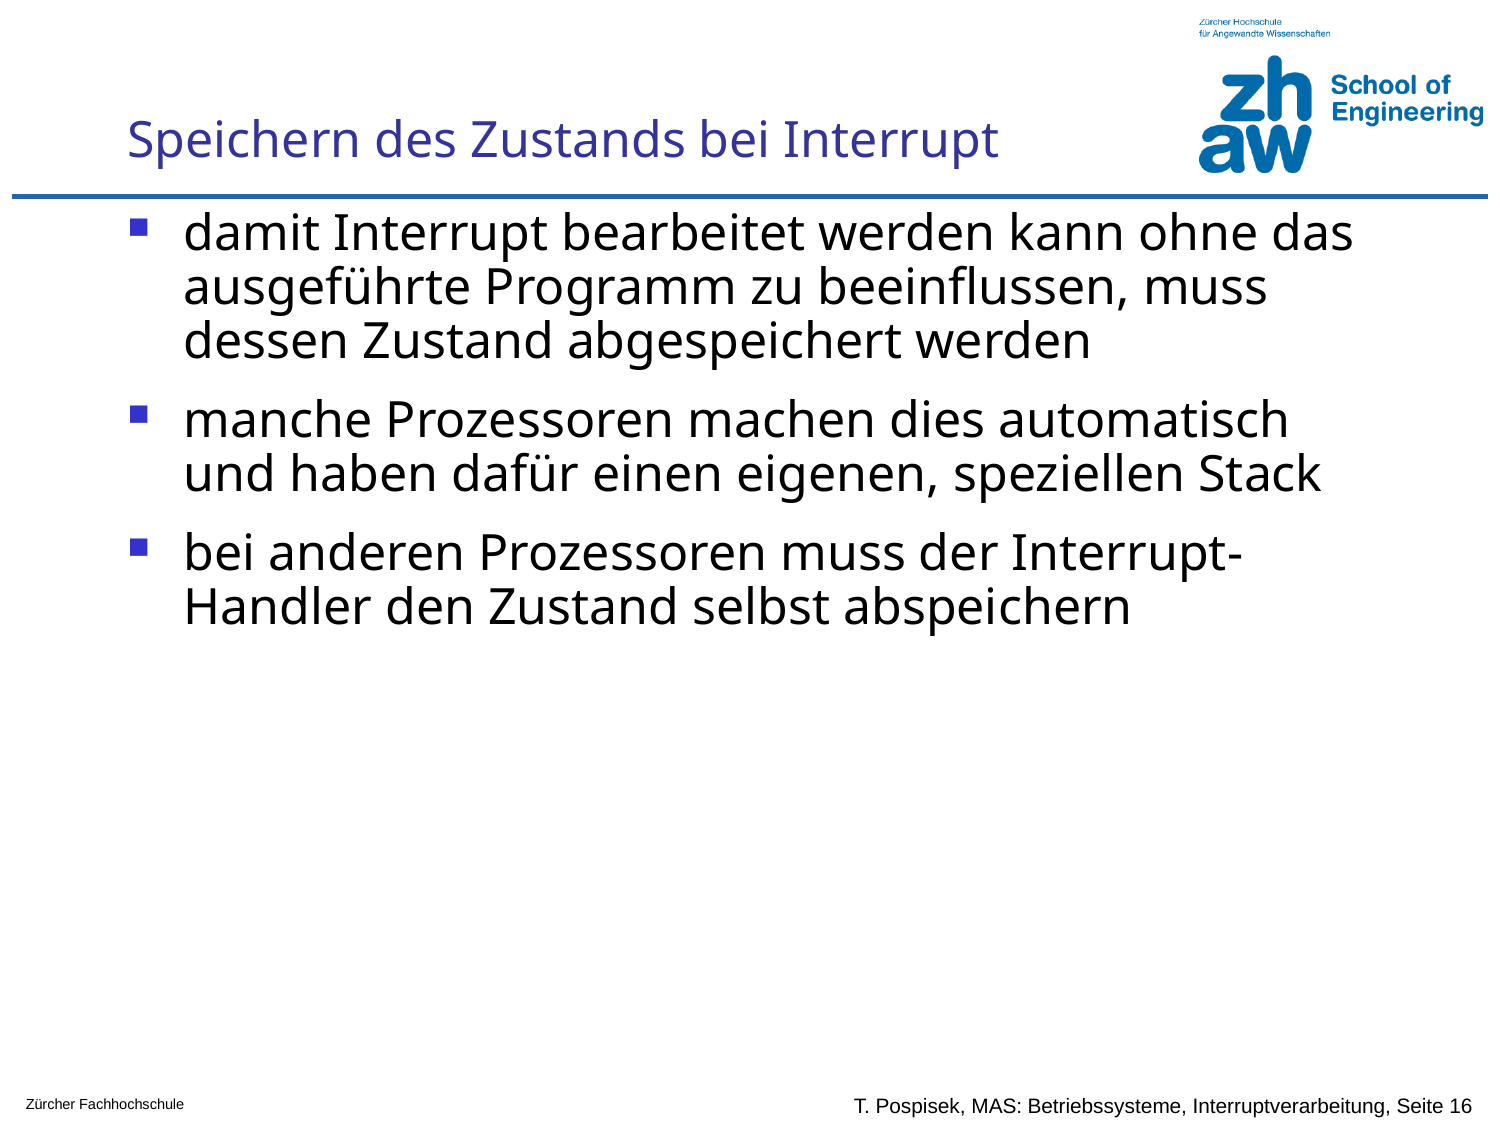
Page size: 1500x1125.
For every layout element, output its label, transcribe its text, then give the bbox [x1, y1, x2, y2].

title Speichern des Zustands bei Interrupt [112, 50, 1391, 175]
list damit Interrupt bearbeitet werden kann ohne das ausgeführte Programm zu beeinflussen, muss dessen Zustand abgespeichert werden manche Prozessoren machen dies automatisch und haben dafür einen eigenen, speziellen Stack bei anderen Prozessoren muss der Interrupt-Handler den Zustand selbst abspeichern [112, 200, 1375, 938]
picture [1199, 19, 1483, 173]
